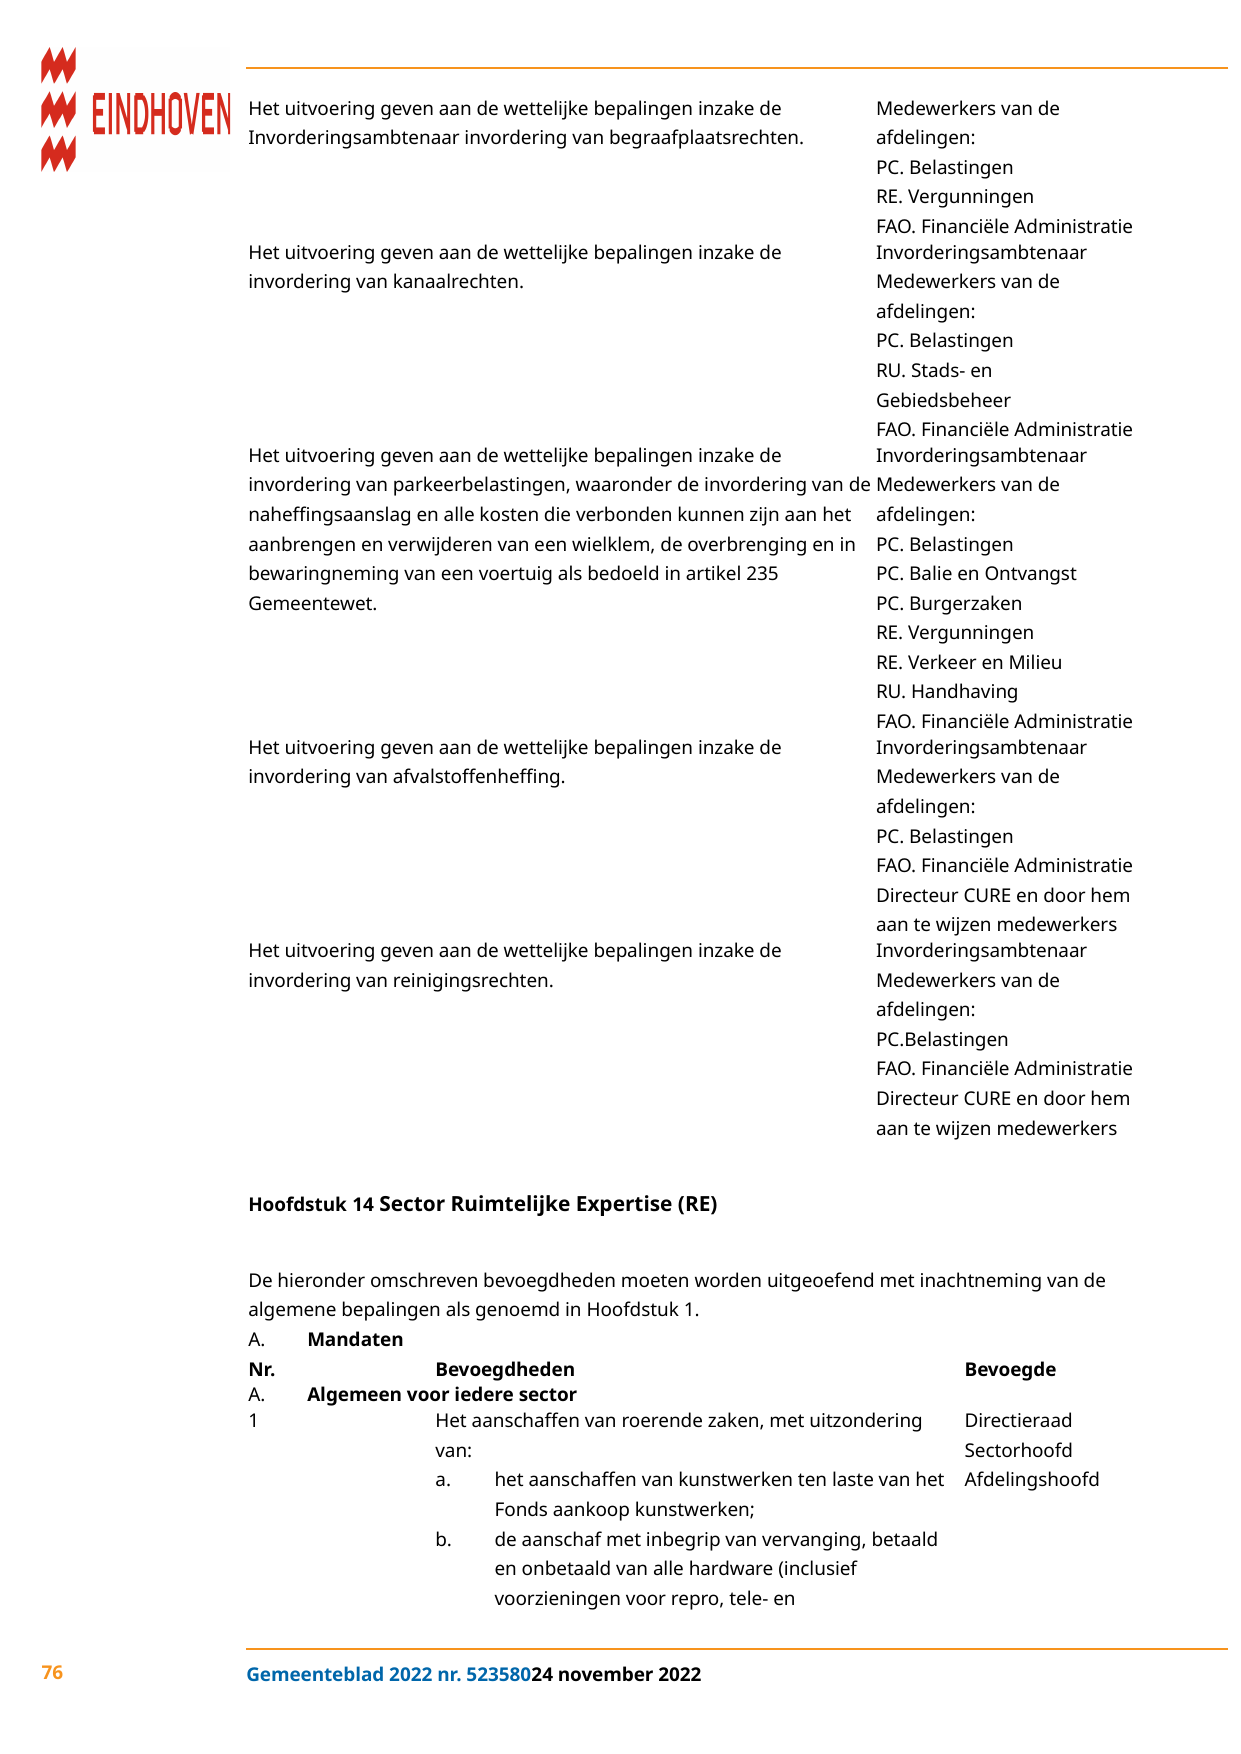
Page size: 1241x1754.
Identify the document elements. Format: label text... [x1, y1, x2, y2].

text Hoofdstuk 14 Sector Ruimtelijke Expertise (RE) [248, 1189, 1152, 1218]
text De hieronder omschreven bevoegdheden moeten worden uitgeoefend met inachtneming van de algemene bepalingen als genoemd in Hoofdstuk 1. [248, 1267, 1152, 1322]
table_cell Het uitvoering geven aan de wettelijke bepalingen inzake de invordering van kanaalrechten. [248, 239, 876, 442]
table_cell 1 [248, 1408, 435, 1611]
table_header Bevoegde [964, 1356, 1152, 1382]
table_header Bevoegdheden [435, 1356, 964, 1382]
table_cell Invorderingsambtenaar Medewerkers van de afdelingen: PC. Belastingen RU. Stads- en Gebiedsbeheer FAO. Financiële Administratie [876, 239, 1152, 442]
table_cell Het uitvoering geven aan de wettelijke bepalingen inzake de invordering van afvalstoffenheffing. [248, 734, 876, 937]
table_cell Invorderingsambtenaar Medewerkers van de afdelingen: PC. Belastingen FAO. Financiële Administratie Directeur CURE en door hem aan te wijzen medewerkers [876, 734, 1152, 937]
table_cell Invorderingsambtenaar Medewerkers van de afdelingen: PC. Belastingen PC. Balie en Ontvangst PC. Burgerzaken RE. Vergunningen RE. Verkeer en Milieu RU. Handhaving FAO. Financiële Administratie [876, 442, 1152, 734]
table_cell Het uitvoering geven aan de wettelijke bepalingen inzake de Invorderingsambtenaar invordering van begraafplaatsrechten. [248, 95, 876, 239]
table_cell Algemeen voor iedere sector [248, 1382, 1152, 1407]
table_cell Het uitvoering geven aan de wettelijke bepalingen inzake de invordering van reinigingsrechten. [248, 937, 876, 1141]
table_cell Het aanschaffen van roerende zaken, met uitzondering van: het aanschaffen van kunstwerken ten laste van het Fonds aankoop kunstwerken; de aanschaf met inbegrip van vervanging, betaald en onbetaald van alle hardware (inclusief voorzieningen voor repro, tele- en [435, 1408, 964, 1611]
table_cell Medewerkers van de afdelingen: PC. Belastingen RE. Vergunningen FAO. Financiële Administratie [876, 95, 1152, 239]
table_header Nr. [248, 1356, 435, 1382]
table_cell Directieraad Sectorhoofd Afdelingshoofd [964, 1408, 1152, 1611]
picture [41, 47, 231, 172]
list Mandaten [248, 1326, 1152, 1352]
table_cell Invorderingsambtenaar Medewerkers van de afdelingen: PC.Belastingen FAO. Financiële Administratie Directeur CURE en door hem aan te wijzen medewerkers [876, 937, 1152, 1141]
table_cell Het uitvoering geven aan de wettelijke bepalingen inzake de invordering van parkeerbelastingen, waaronder de invordering van de naheffingsaanslag en alle kosten die verbonden kunnen zijn aan het aanbrengen en verwijderen van een wielklem, de overbrenging en in bewaringneming van een voertuig als bedoeld in artikel 235 Gemeentewet. [248, 442, 876, 734]
